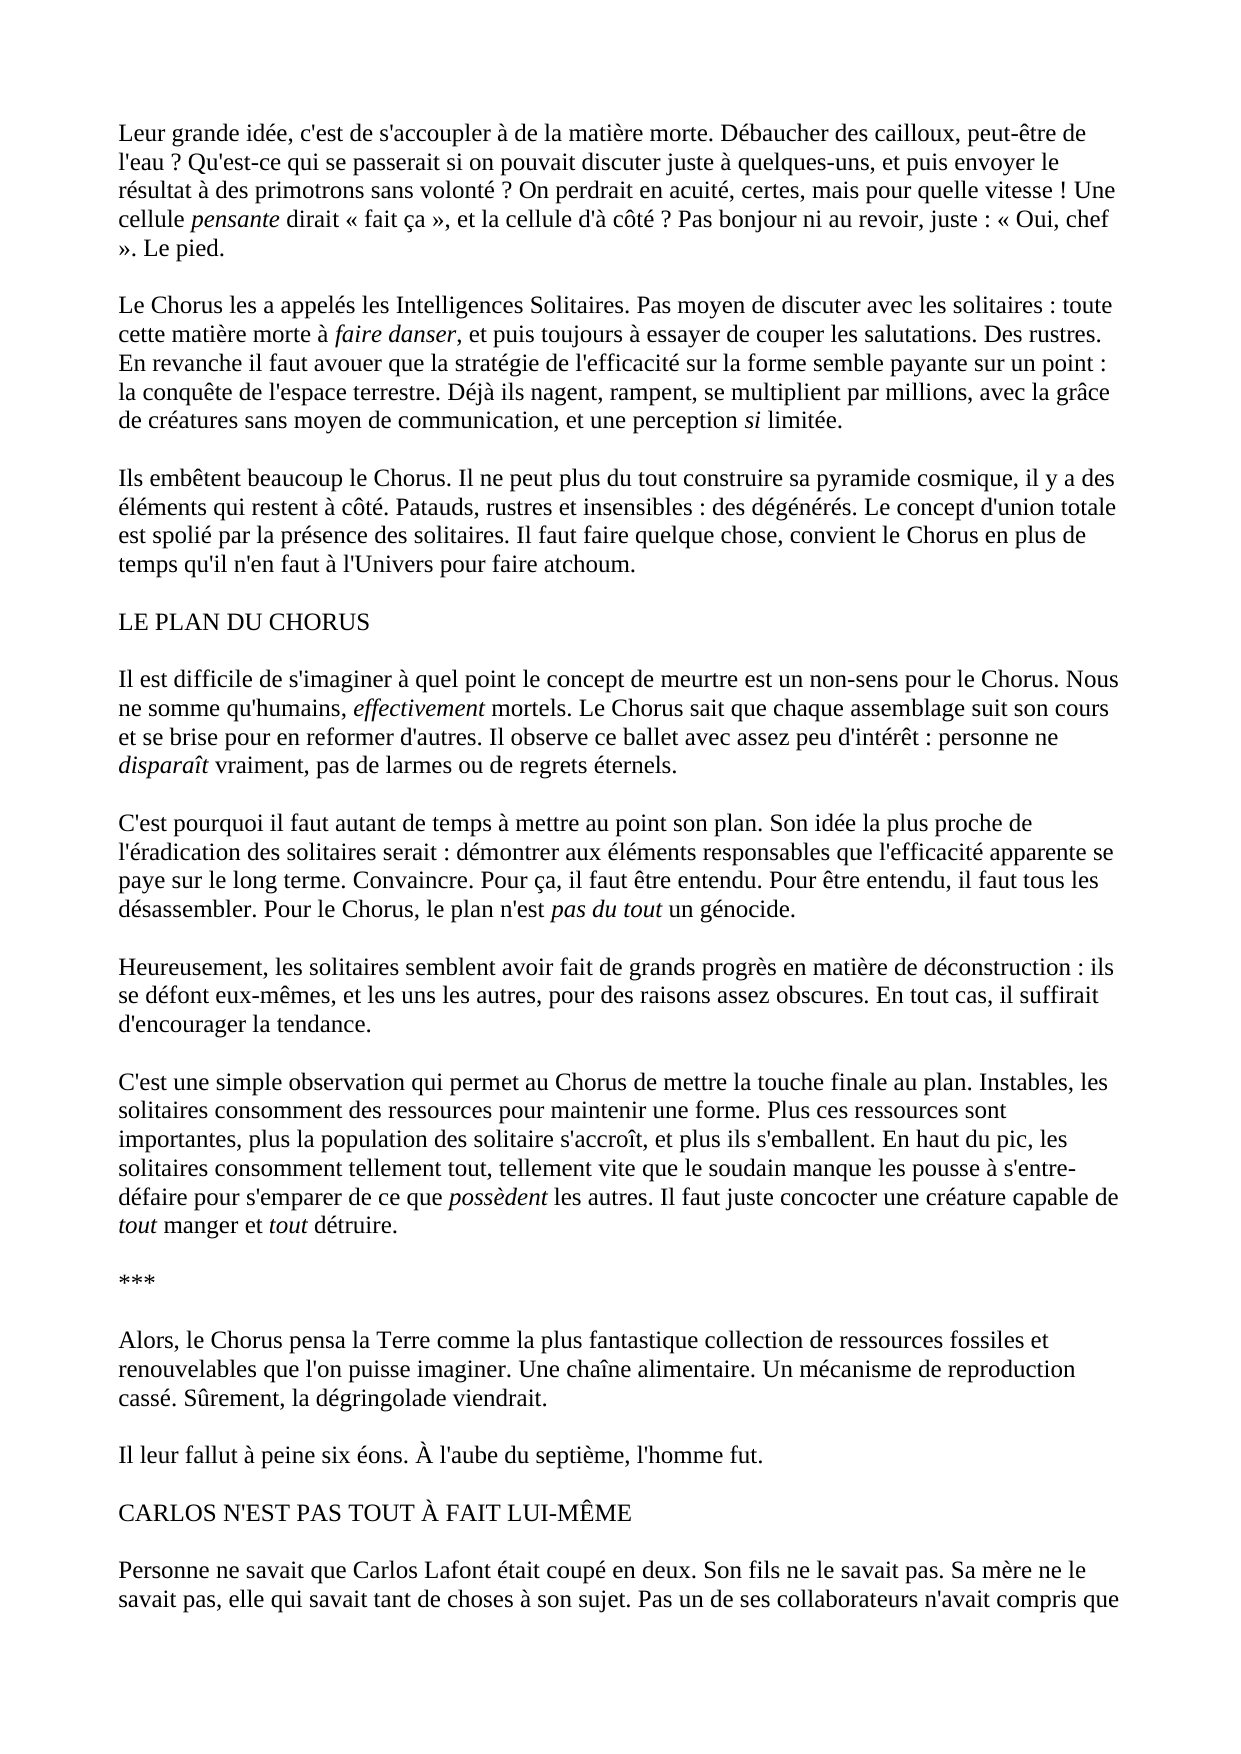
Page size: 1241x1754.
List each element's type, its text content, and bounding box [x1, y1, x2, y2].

text Il est difficile de s'imaginer à quel point le concept de meurtre est un non-sens pour le Chorus. Nous ne somme qu'humains, effectivement mortels. Le Chorus sait que chaque assemblage suit son cours et se brise pour en reformer d'autres. Il observe ce ballet avec assez peu d'intérêt : personne ne disparaît vraiment, pas de larmes ou de regrets éternels. [118, 664, 1122, 779]
text Il leur fallut à peine six éons. À l'aube du septième, l'homme fut. [118, 1441, 1122, 1469]
text CARLOS N'EST PAS TOUT À FAIT LUI-MÊME [118, 1498, 1122, 1527]
text Alors, le Chorus pensa la Terre comme la plus fantastique collection de ressources fossiles et renouvelables que l'on puisse imaginer. Une chaîne alimentaire. Un mécanisme de reproduction cassé. Sûrement, la dégringolade viendrait. [118, 1326, 1122, 1412]
text Le Chorus les a appelés les Intelligences Solitaires. Pas moyen de discuter avec les solitaires : toute cette matière morte à faire danser, et puis toujours à essayer de couper les salutations. Des rustres. En revanche il faut avouer que la stratégie de l'efficacité sur la forme semble payante sur un point : la conquête de l'espace terrestre. Déjà ils nagent, rampent, se multiplient par millions, avec la grâce de créatures sans moyen de communication, et une perception si limitée. [118, 291, 1122, 434]
text Heureusement, les solitaires semblent avoir fait de grands progrès en matière de déconstruction : ils se défont eux-mêmes, et les uns les autres, pour des raisons assez obscures. En tout cas, il suffirait d'encourager la tendance. [118, 952, 1122, 1038]
text Leur grande idée, c'est de s'accoupler à de la matière morte. Débaucher des cailloux, peut-être de l'eau ? Qu'est-ce qui se passerait si on pouvait discuter juste à quelques-uns, et puis envoyer le résultat à des primotrons sans volonté ? On perdrait en acuité, certes, mais pour quelle vitesse ! Une cellule pensante dirait « fait ça », et la cellule d'à côté ? Pas bonjour ni au revoir, juste : « Oui, chef ». Le pied. [118, 118, 1122, 262]
text C'est une simple observation qui permet au Chorus de mettre la touche finale au plan. Instables, les solitaires consomment des ressources pour maintenir une forme. Plus ces ressources sont importantes, plus la population des solitaire s'accroît, et plus ils s'emballent. En haut du pic, les solitaires consomment tellement tout, tellement vite que le soudain manque les pousse à s'entre-défaire pour s'emparer de ce que possèdent les autres. Il faut juste concocter une créature capable de tout manger et tout détruire. [118, 1067, 1122, 1239]
text Personne ne savait que Carlos Lafont était coupé en deux. Son fils ne le savait pas. Sa mère ne le savait pas, elle qui savait tant de choses à son sujet. Pas un de ses collaborateurs n'avait compris que [118, 1556, 1122, 1613]
text C'est pourquoi il faut autant de temps à mettre au point son plan. Son idée la plus proche de l'éradication des solitaires serait : démontrer aux éléments responsables que l'efficacité apparente se paye sur le long terme. Convaincre. Pour ça, il faut être entendu. Pour être entendu, il faut tous les désassembler. Pour le Chorus, le plan n'est pas du tout un génocide. [118, 808, 1122, 923]
text Ils embêtent beaucoup le Chorus. Il ne peut plus du tout construire sa pyramide cosmique, il y a des éléments qui restent à côté. Patauds, rustres et insensibles : des dégénérés. Le concept d'union totale est spolié par la présence des solitaires. Il faut faire quelque chose, convient le Chorus en plus de temps qu'il n'en faut à l'Univers pour faire atchoum. [118, 463, 1122, 578]
text *** [118, 1268, 1122, 1297]
text LE PLAN DU CHORUS [118, 607, 1122, 636]
